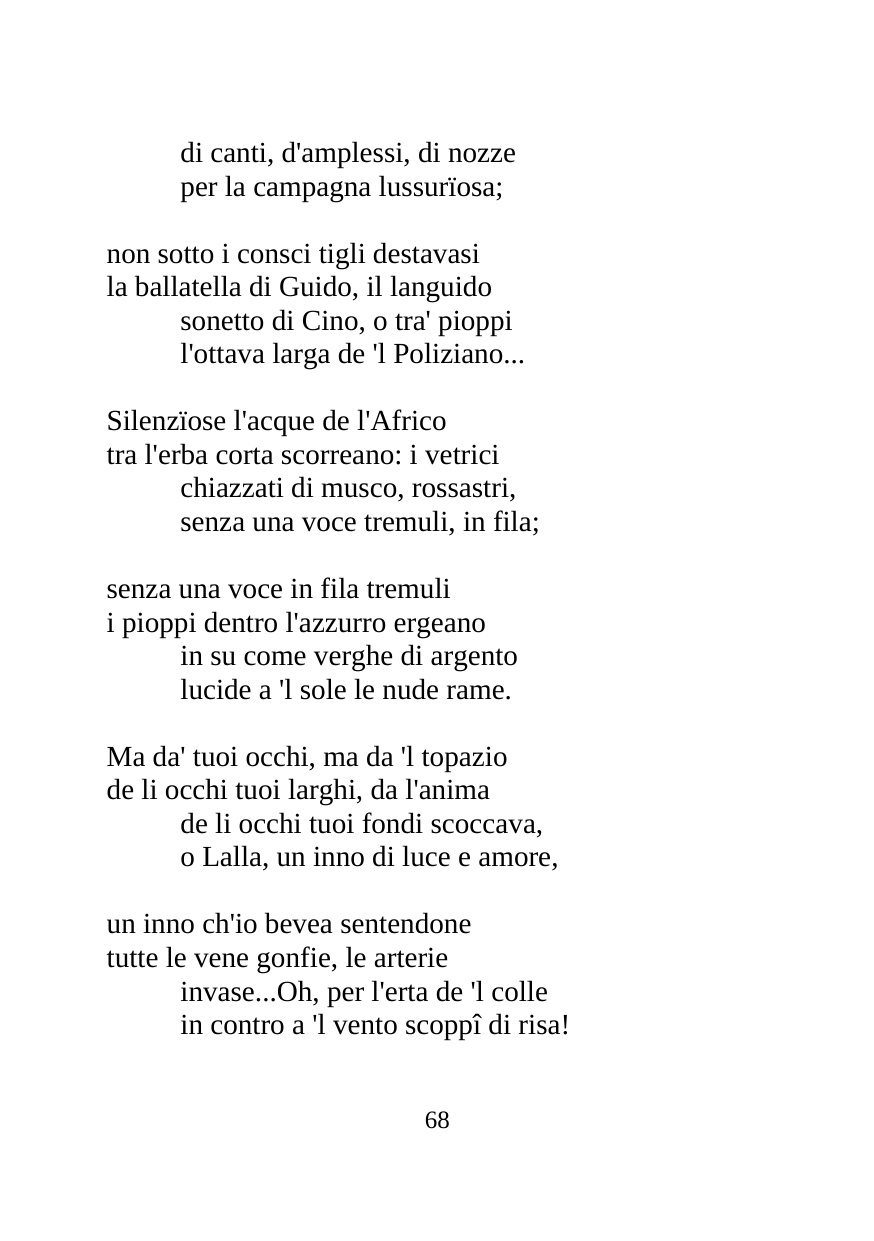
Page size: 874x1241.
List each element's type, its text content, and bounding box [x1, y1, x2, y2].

text Ma da' tuoi occhi, ma da 'l topazio [106, 739, 768, 772]
text tra l'erba corta scorreano: i vetrici [106, 437, 768, 471]
text tutte le vene gonfie, le arterie [106, 940, 768, 974]
text di canti, d'amplessi, di nozze [106, 135, 768, 169]
text un inno ch'io bevea sentendone [106, 907, 768, 940]
text l'ottava larga de 'l Poliziano... [106, 336, 768, 370]
text senza una voce in fila tremuli [106, 571, 768, 605]
text de li occhi tuoi fondi scoccava, [106, 806, 768, 839]
text i pioppi dentro l'azzurro ergeano [106, 605, 768, 638]
text de li occhi tuoi larghi, da l'anima [106, 772, 768, 806]
text o Lalla, un inno di luce e amore, [106, 839, 768, 873]
text in su come verghe di argento [106, 638, 768, 672]
text la ballatella di Guido, il languido [106, 269, 768, 303]
text invase...Oh, per l'erta de 'l colle [106, 974, 768, 1007]
text sonetto di Cino, o tra' pioppi [106, 303, 768, 336]
text lucide a 'l sole le nude rame. [106, 672, 768, 705]
text per la campagna lussurïosa; [106, 169, 768, 202]
text Silenzïose l'acque de l'Africo [106, 403, 768, 437]
text in contro a 'l vento scoppî di risa! [106, 1007, 768, 1041]
text senza una voce tremuli, in fila; [106, 504, 768, 538]
text chiazzati di musco, rossastri, [106, 471, 768, 504]
text non sotto i consci tigli destavasi [106, 236, 768, 269]
